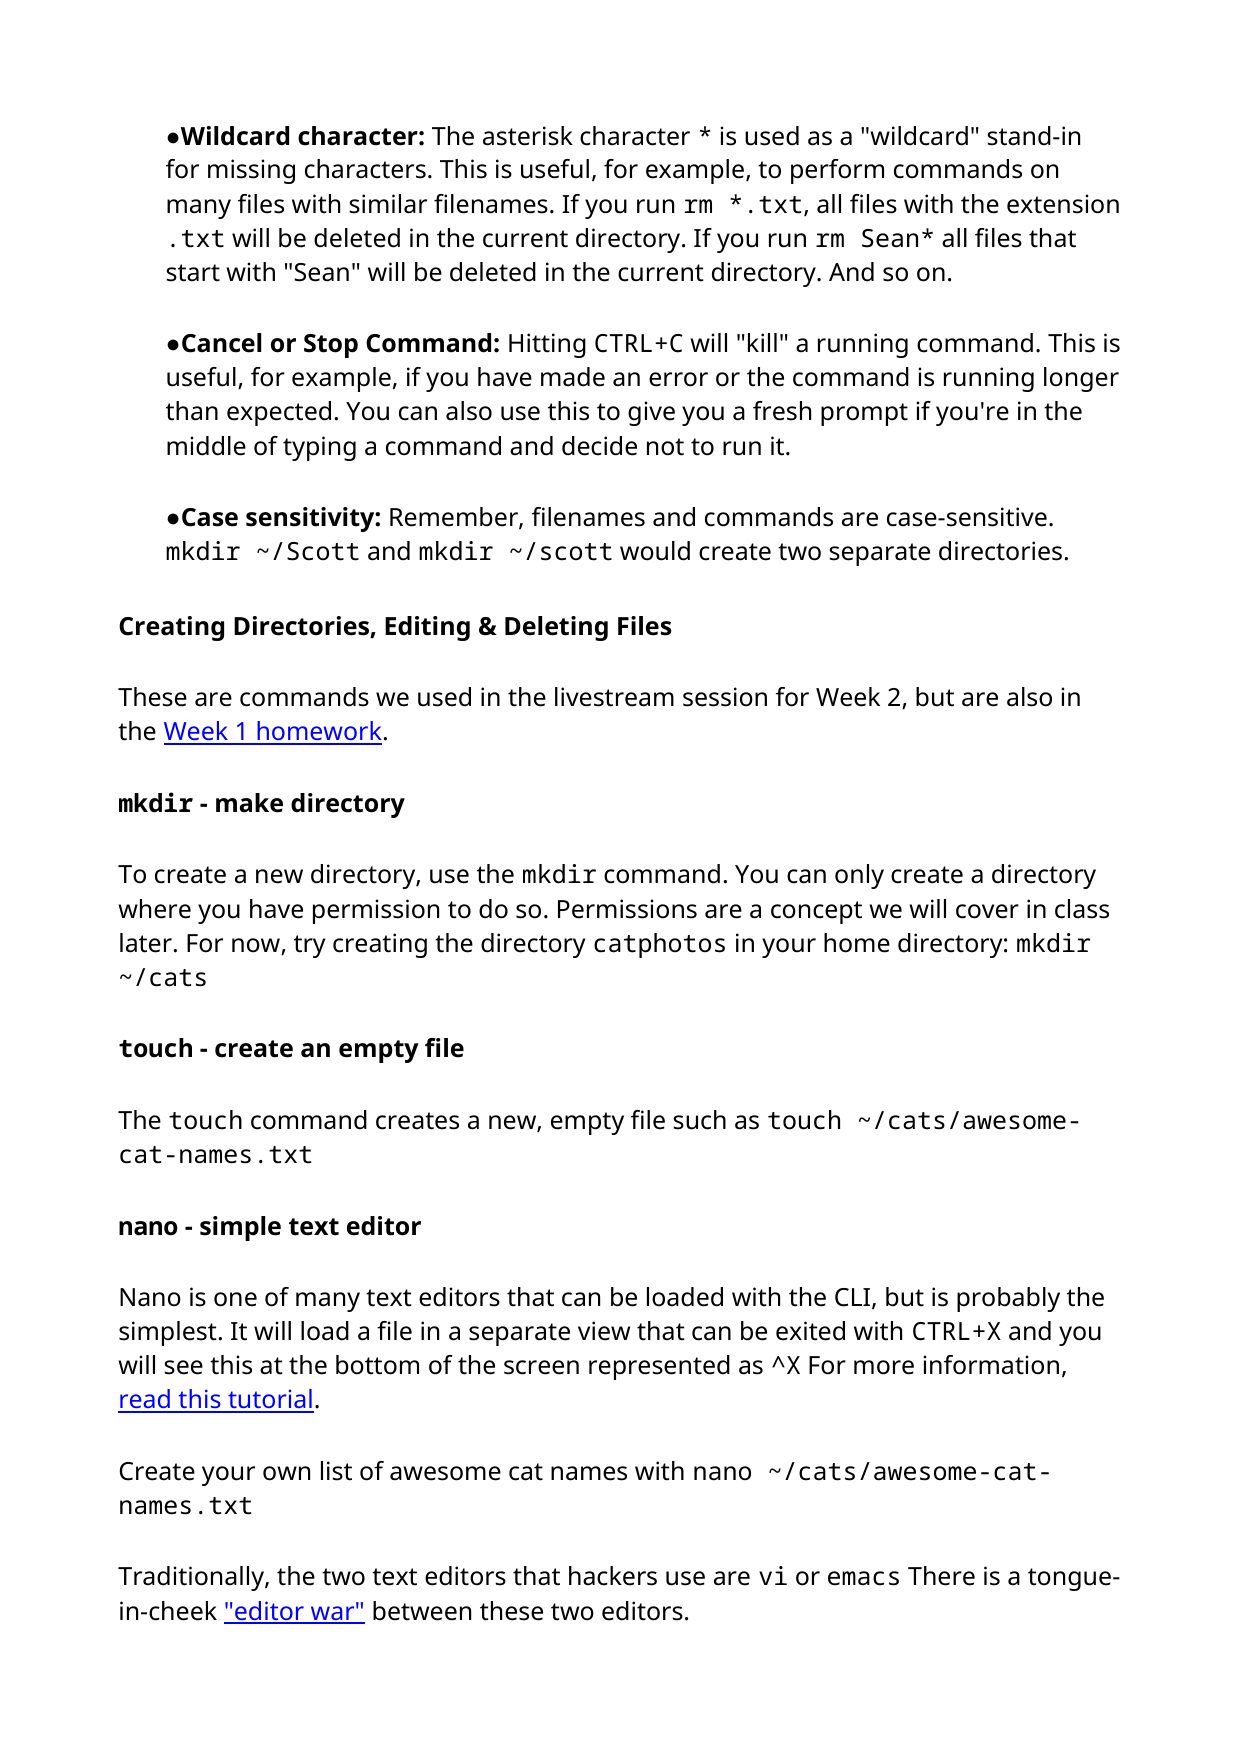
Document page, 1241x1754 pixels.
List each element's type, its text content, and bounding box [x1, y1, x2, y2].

text Traditionally, the two text editors that hackers use are vi or emacs There is a tongue-in-cheek "editor war" between these two editors. [118, 1559, 1122, 1627]
text These are commands we used in the livestream session for Week 2, but are also in the Week 1 homework. [118, 680, 1122, 748]
text nano - simple text editor [118, 1208, 1122, 1242]
text Nano is one of many text editors that can be loaded with the CLI, but is probably the simplest. It will load a file in a separate view that can be exited with CTRL+X and you will see this at the bottom of the screen represented as ^X For more information, read this tutorial. [118, 1280, 1122, 1416]
list Wildcard character: The asterisk character * is used as a "wildcard" stand-in for missing characters. This is useful, for example, to perform commands on many files with similar filenames. If you run rm *.txt, all files with the extension .txt will be deleted in the current directory. If you run rm Sean* all files that start with "Sean" will be deleted in the current directory. And so on. [118, 118, 1122, 288]
text mkdir - make directory [118, 786, 1122, 820]
text To create a new directory, use the mkdir command. You can only create a directory where you have permission to do so. Permissions are a concept we will cover in class later. For now, try creating the directory catphotos in your home directory: mkdir ~/cats [118, 857, 1122, 993]
list Cancel or Stop Command: Hitting CTRL+C will "kill" a running command. This is useful, for example, if you have made an error or the command is running longer than expected. You can also use this to give you a fresh prompt if you're in the middle of typing a command and decide not to run it. [118, 326, 1122, 462]
list Case sensitivity: Remember, filenames and commands are case-sensitive. mkdir ~/Scott and mkdir ~/scott would create two separate directories. [118, 500, 1122, 568]
text Create your own list of awesome cat names with nano ~/cats/awesome-cat-names.txt [118, 1453, 1122, 1522]
text The touch command creates a new, empty file such as touch ~/cats/awesome-cat-names.txt [118, 1102, 1122, 1171]
text touch - create an empty file [118, 1031, 1122, 1065]
text Creating Directories, Editing & Deleting Files [118, 608, 1122, 642]
